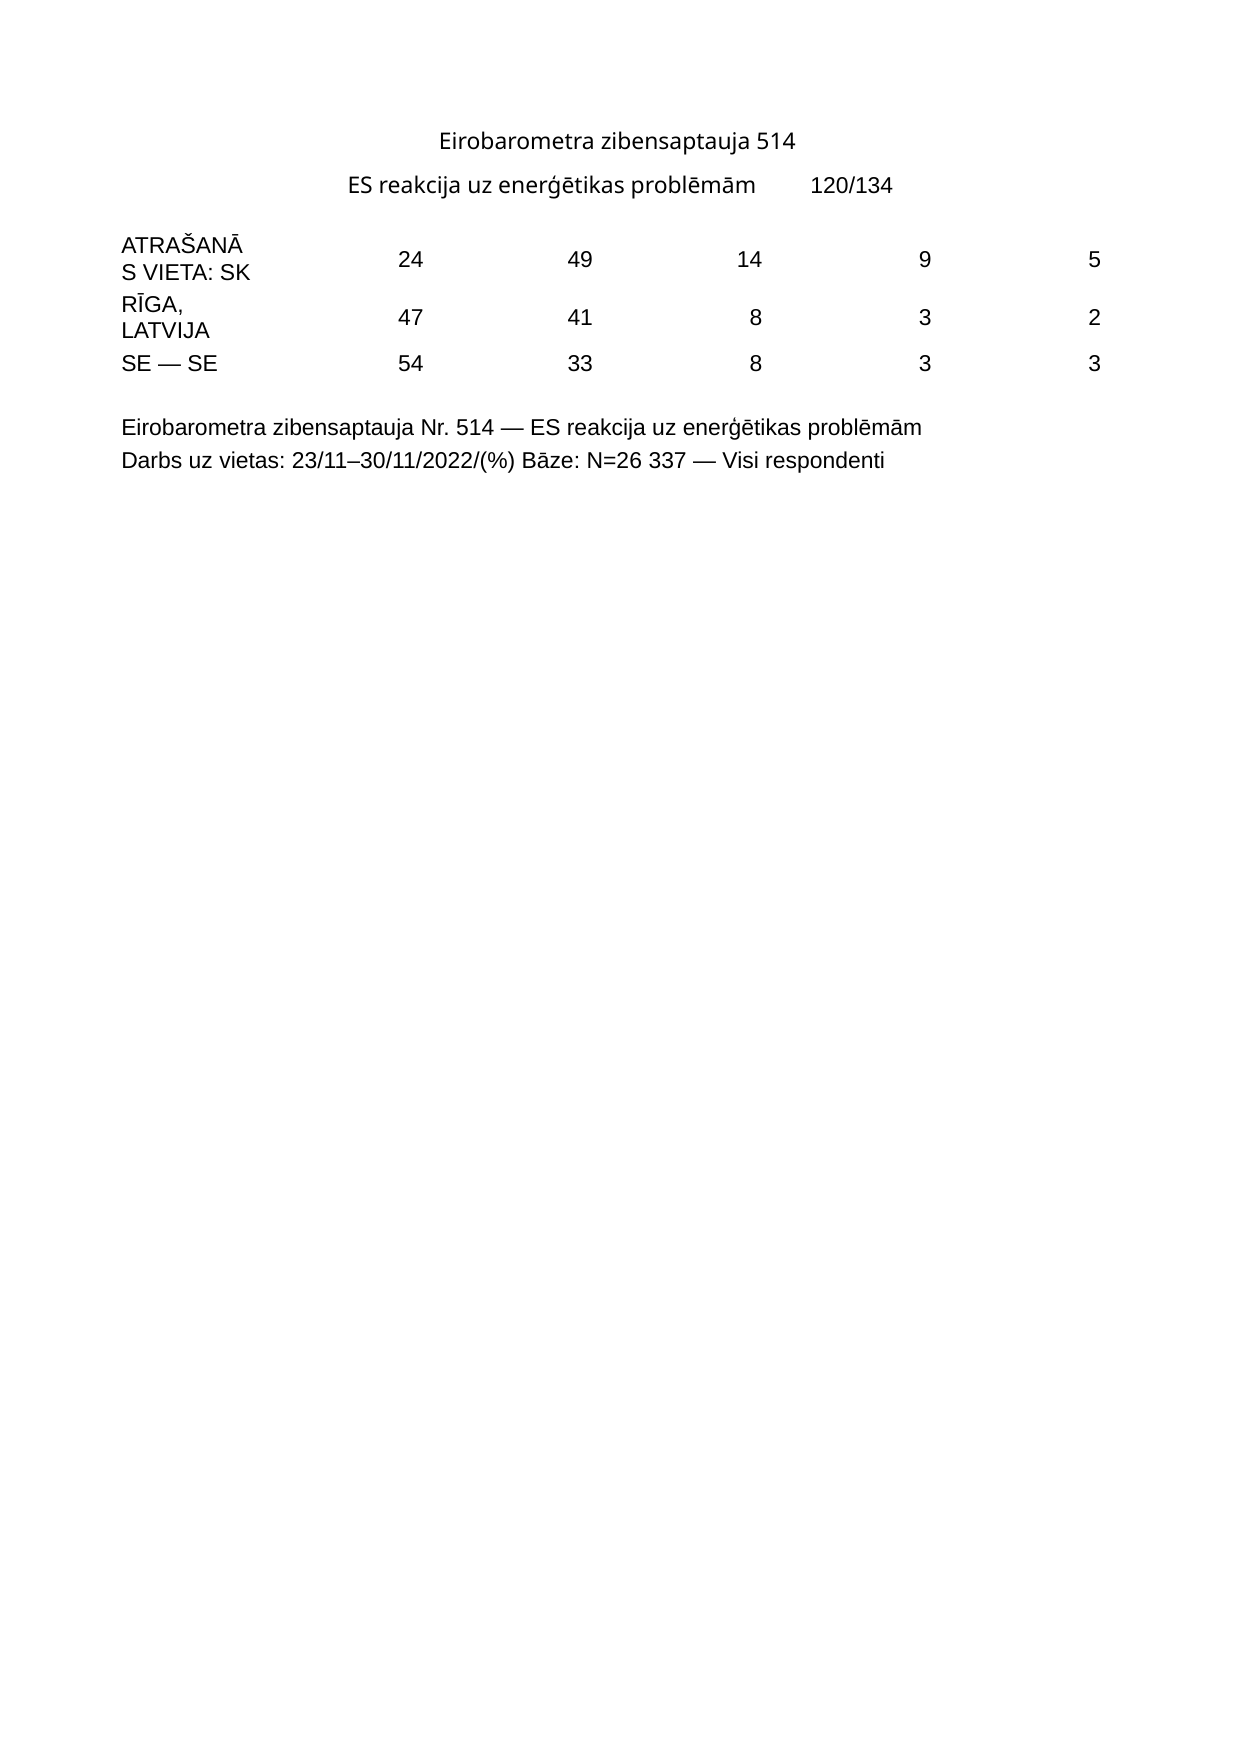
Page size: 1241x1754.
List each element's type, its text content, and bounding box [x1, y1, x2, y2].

table_cell 41 [426, 288, 596, 347]
table_cell 8 [596, 288, 765, 347]
table_cell Darbs uz vietas: 23/11–30/11/2022/(%) Bāze: N=26 337 — Visi respondenti [118, 444, 1104, 476]
table_cell 47 [257, 288, 426, 347]
table_cell 3 [765, 288, 934, 347]
table_cell [765, 379, 934, 411]
table_cell SE — SE [118, 347, 257, 379]
table_cell [934, 379, 1104, 411]
table_cell 9 [765, 230, 934, 288]
table_cell [257, 379, 426, 411]
table_cell 3 [765, 347, 934, 379]
table_cell 3 [934, 347, 1104, 379]
table_cell [426, 379, 596, 411]
table_cell 5 [934, 230, 1104, 288]
table_cell 2 [934, 288, 1104, 347]
table_cell [596, 379, 765, 411]
table_cell 54 [257, 347, 426, 379]
table_cell 49 [426, 230, 596, 288]
table_cell RĪGA, LATVIJA [118, 288, 257, 347]
table_cell 8 [596, 347, 765, 379]
table_cell 24 [257, 230, 426, 288]
table_cell 14 [596, 230, 765, 288]
table_cell 33 [426, 347, 596, 379]
table_cell [118, 379, 257, 411]
table_cell Eirobarometra zibensaptauja Nr. 514 — ES reakcija uz enerģētikas problēmām [118, 411, 1104, 444]
table_cell ATRAŠANĀS VIETA: SK [118, 230, 257, 288]
